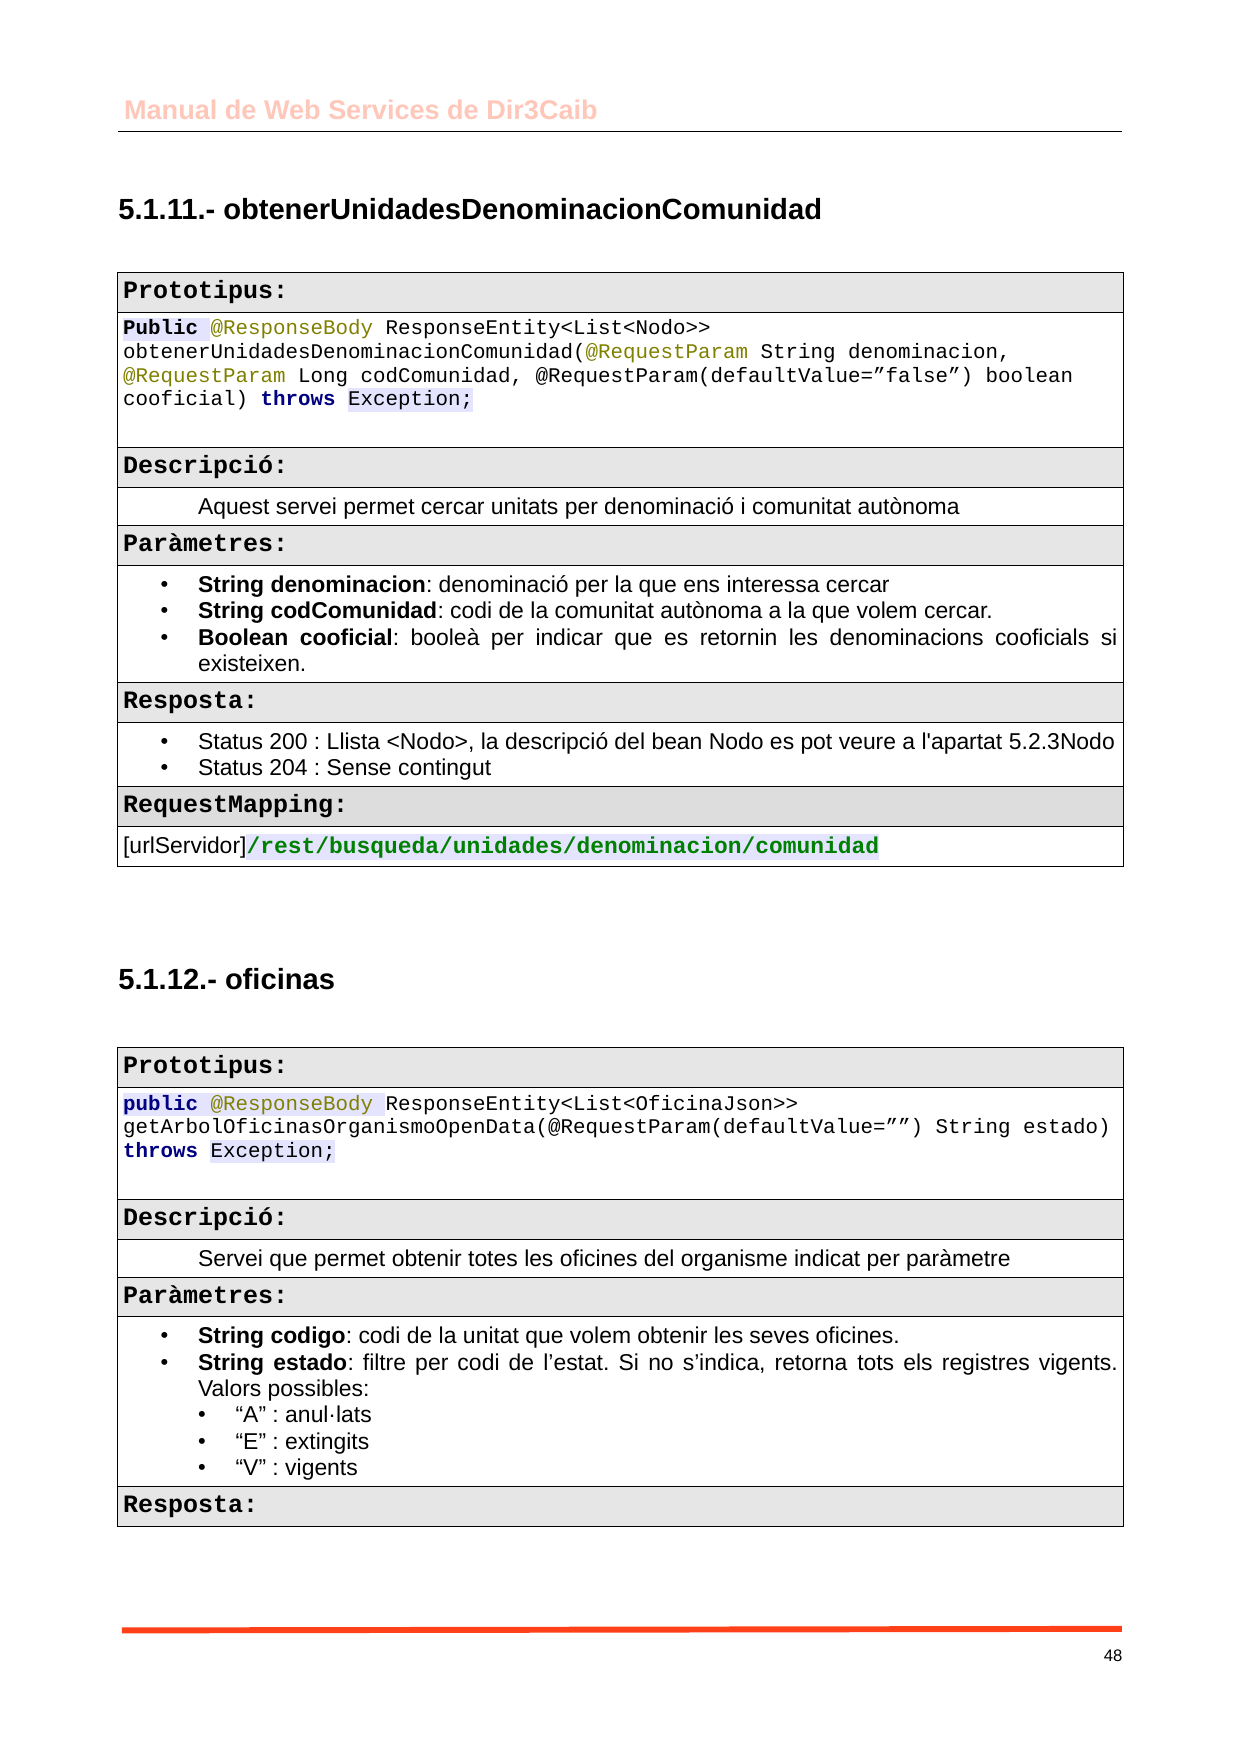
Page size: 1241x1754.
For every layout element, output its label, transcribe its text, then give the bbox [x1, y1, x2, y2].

table_cell Resposta: [118, 683, 1123, 722]
table_cell Status 200 : Llista <Nodo>, la descripció del bean Nodo es pot veure a l'apartat 5.2.3Nodo Status 204 : Sense contingut [118, 723, 1123, 786]
table_cell Public @ResponseBody ResponseEntity<List<Nodo>> obtenerUnidadesDenominacionComunidad(@RequestParam String denominacion, @RequestParam Long codComunidad, @RequestParam(defaultValue=”false”) boolean cooficial) throws Exception; [118, 313, 1123, 447]
table_cell Descripció: [118, 1200, 1123, 1239]
table_header Prototipus: [118, 273, 1123, 312]
table_cell [urlServidor]/rest/busqueda/unidades/denominacion/comunidad [118, 827, 1123, 866]
table_cell Paràmetres: [118, 526, 1123, 565]
table_cell Resposta: [118, 1487, 1123, 1526]
subtitle oficinas [118, 962, 1122, 996]
table_header Prototipus: [118, 1048, 1123, 1087]
table_cell Descripció: [118, 448, 1123, 487]
table_cell String denominacion: denominació per la que ens interessa cercar String codComunidad: codi de la comunitat autònoma a la que volem cercar. Boolean cooficial: booleà per indicar que es retornin les denominacions cooficials si existeixen. [118, 566, 1123, 682]
table_cell RequestMapping: [118, 787, 1123, 826]
table_cell Servei que permet obtenir totes les oficines del organisme indicat per paràmetre [118, 1240, 1123, 1277]
table_cell String codigo: codi de la unitat que volem obtenir les seves oficines. String estado: filtre per codi de l’estat. Si no s’indica, retorna tots els registres vigents. Valors possibles: “A” : anul·lats “E” : extingits “V” : vigents [118, 1317, 1123, 1486]
table_cell public @ResponseBody ResponseEntity<List<OficinaJson>> getArbolOficinasOrganismoOpenData(@RequestParam(defaultValue=””) String estado) throws Exception; [118, 1088, 1123, 1199]
table_cell Paràmetres: [118, 1278, 1123, 1316]
subtitle obtenerUnidadesDenominacionComunidad [118, 192, 1122, 259]
table_cell Aquest servei permet cercar unitats per denominació i comunitat autònoma [118, 488, 1123, 525]
